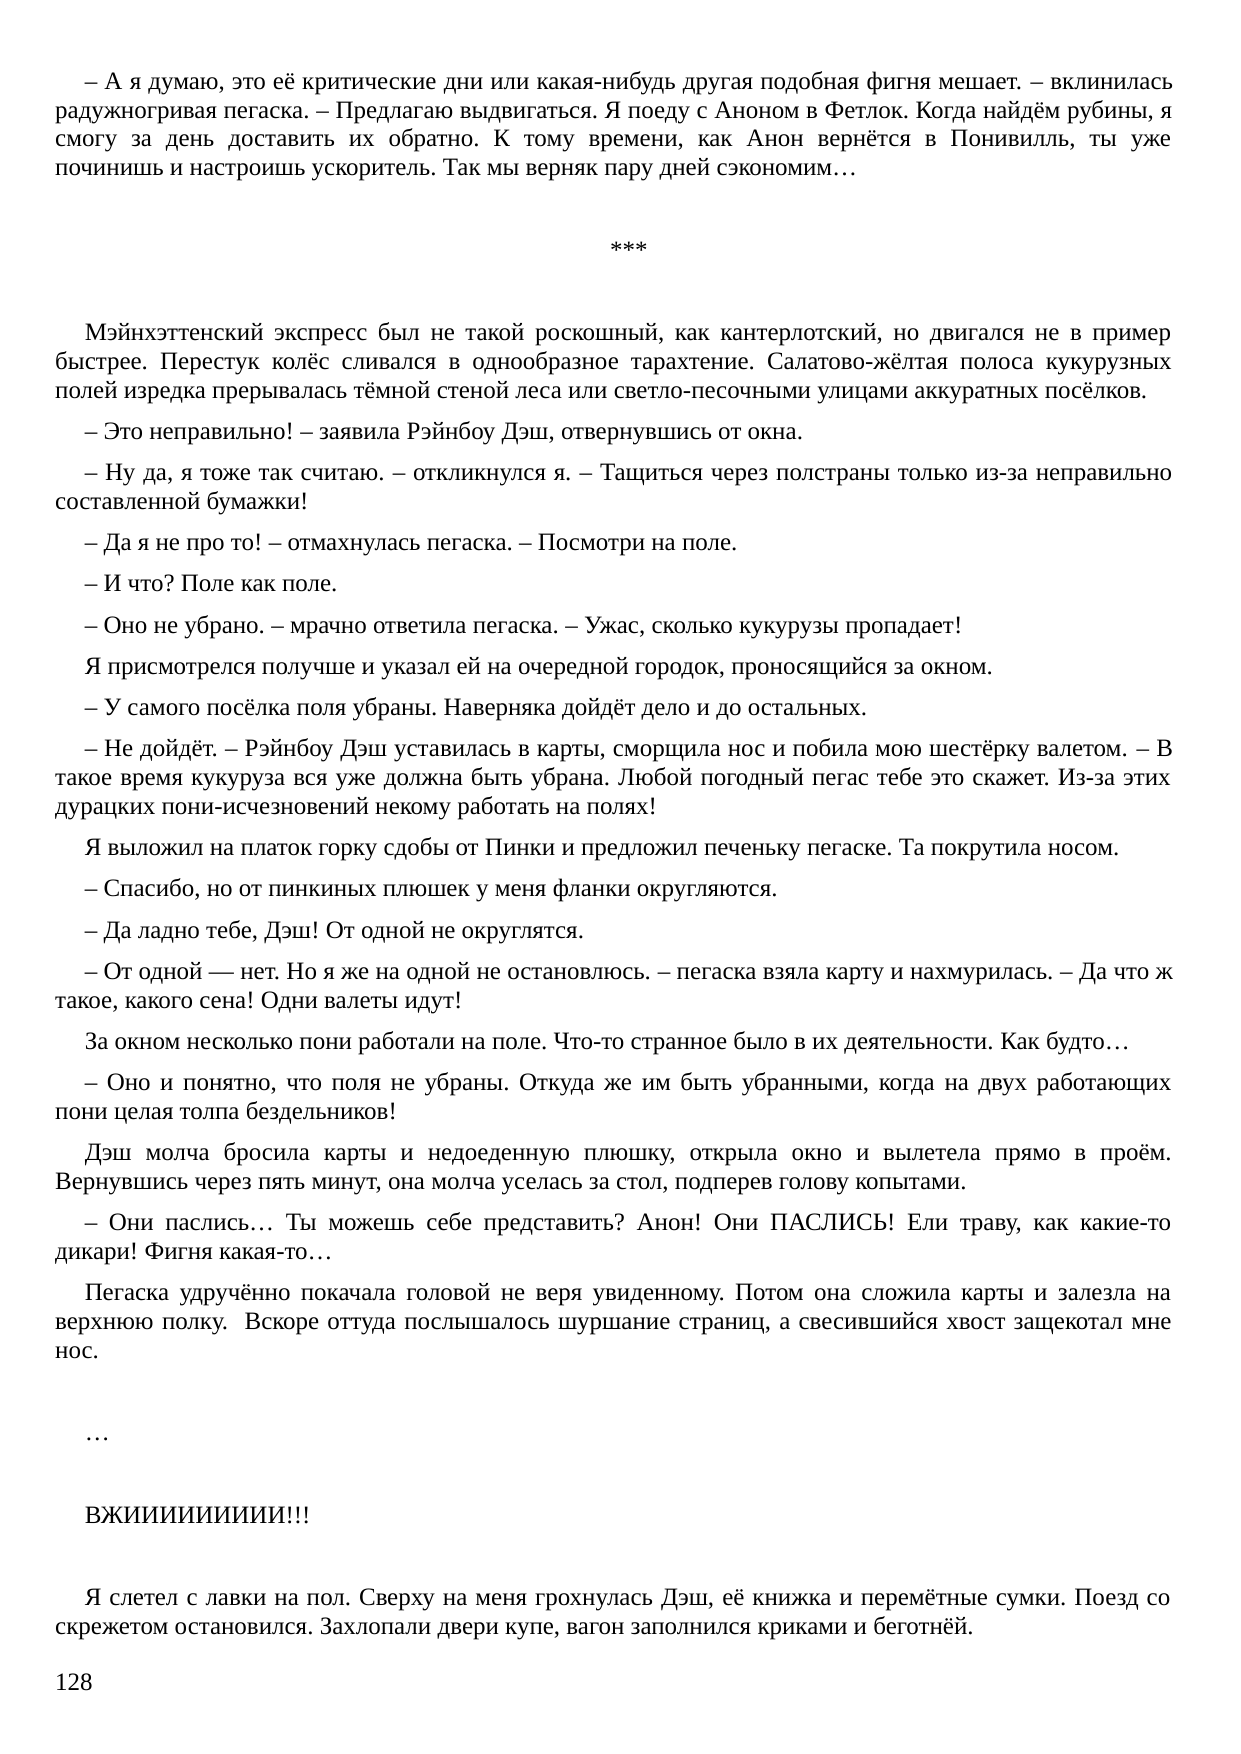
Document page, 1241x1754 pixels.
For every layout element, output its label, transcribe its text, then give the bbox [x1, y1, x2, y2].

text – И что? Поле как поле. [55, 568, 1173, 597]
text – Да я не про то! – отмахнулась пегаска. – Посмотри на поле. [55, 527, 1173, 556]
text – Это неправильно! – заявила Рэйнбоу Дэш, отвернувшись от окна. [55, 416, 1173, 445]
text Мэйнхэттенский экспресс был не такой роскошный, как кантерлотский, но двигался не в пример быстрее. Перестук колёс сливался в однообразное тарахтение. Салатово-жёлтая полоса кукурузных полей изредка прерывалась тёмной стеной леса или светло-песочными улицами аккуратных посёлков. [55, 317, 1173, 403]
text – Они паслись… Ты можешь себе представить? Анон! Они ПАСЛИСЬ! Ели траву, как какие-то дикари! Фигня какая-то… [55, 1207, 1173, 1265]
text – Спасибо, но от пинкиных плюшек у меня фланки округляются. [55, 873, 1173, 902]
text – Ну да, я тоже так считаю. – откликнулся я. – Тащиться через полстраны только из-за неправильно составленной бумажки! [55, 457, 1173, 515]
text Пегаска удручённо покачала головой не веря увиденному. Потом она сложила карты и залезла на верхнюю полку. Вскоре оттуда послышалось шуршание страниц, а свесившийся хвост защекотал мне нос. [55, 1277, 1173, 1363]
text – От одной — нет. Но я же на одной не остановлюсь. – пегаска взяла карту и нахмурилась. – Да что ж такое, какого сена! Одни валеты идут! [55, 956, 1173, 1013]
text Я выложил на платок горку сдобы от Пинки и предложил печеньку пегаске. Та покрутила носом. [55, 832, 1173, 861]
text – Не дойдёт. – Рэйнбоу Дэш уставилась в карты, сморщила нос и побила мою шестёрку валетом. – В такое время кукуруза вся уже должна быть убрана. Любой погодный пегас тебе это скажет. Из-за этих дурацких пони-исчезновений некому работать на полях! [55, 733, 1173, 820]
text За окном несколько пони работали на поле. Что-то странное было в их деятельности. Как будто… [55, 1026, 1173, 1055]
text Я слетел с лавки на пол. Сверху на меня грохнулась Дэш, её книжка и перемётные сумки. Поезд со скрежетом остановился. Захлопали двери купе, вагон заполнился криками и беготнёй. [55, 1582, 1173, 1640]
text … [55, 1417, 1173, 1446]
text Я присмотрелся получше и указал ей на очередной городок, проносящийся за окном. [55, 651, 1173, 680]
text – Да ладно тебе, Дэш! От одной не округлятся. [55, 915, 1173, 943]
text – У самого посёлка поля убраны. Наверняка дойдёт дело и до остальных. [55, 692, 1173, 721]
text *** [55, 235, 1173, 263]
text – Оно не убрано. – мрачно ответила пегаска. – Ужас, сколько кукурузы пропадает! [55, 610, 1173, 638]
text – Оно и понятно, что поля не убраны. Откуда же им быть убранными, когда на двух работающих пони целая толпа бездельников! [55, 1067, 1173, 1125]
text ВЖИИИИИИИИИ!!! [55, 1500, 1173, 1528]
text – А я думаю, это её критические дни или какая-нибудь другая подобная фигня мешает. – вклинилась радужногривая пегаска. – Предлагаю выдвигаться. Я поеду с Аноном в Фетлок. Когда найдём рубины, я смогу за день доставить их обратно. К тому времени, как Анон вернётся в Понивилль, ты уже починишь и настроишь ускоритель. Так мы верняк пару дней сэкономим… [55, 66, 1173, 181]
text Дэш молча бросила карты и недоеденную плюшку, открыла окно и вылетела прямо в проём. Вернувшись через пять минут, она молча уселась за стол, подперев голову копытами. [55, 1137, 1173, 1195]
